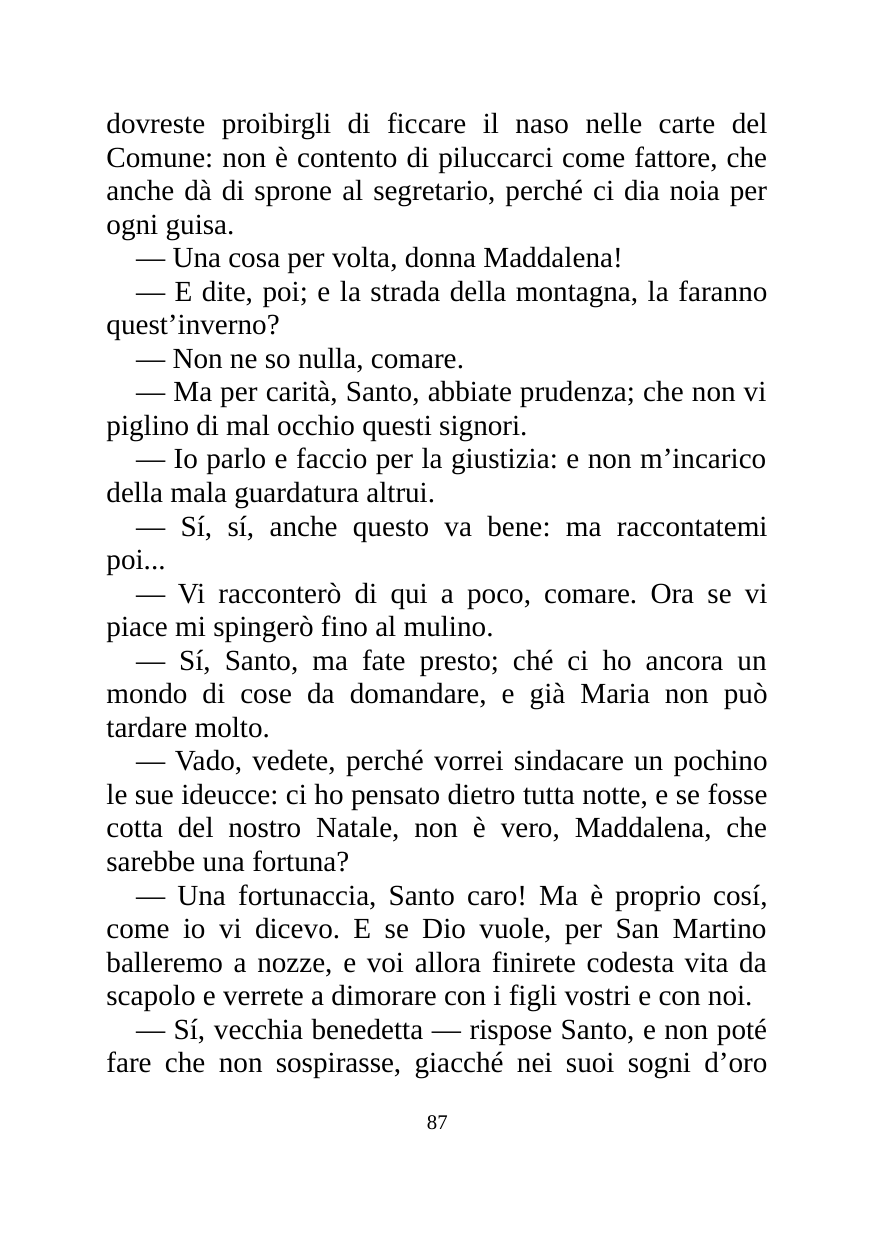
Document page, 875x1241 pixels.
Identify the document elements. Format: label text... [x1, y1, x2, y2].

text — E dite, poi; e la strada della montagna, la faranno quest’inverno? [106, 274, 768, 341]
text — Sí, vecchia benedetta — rispose Santo, e non poté fare che non sospirasse, giacché nei suoi sogni d’oro [106, 1012, 768, 1079]
text — Vi racconterò di qui a poco, comare. Ora se vi piace mi spingerò fino al mulino. [106, 576, 768, 643]
text — Ma per carità, Santo, abbiate prudenza; che non vi piglino di mal occhio questi signori. [106, 374, 768, 442]
text — Una cosa per volta, donna Maddalena! [106, 240, 768, 274]
text — Vado, vedete, perché vorrei sindacare un pochino le sue ideucce: ci ho pensato dietro tutta notte, e se fosse cotta del nostro Natale, non è vero, Maddalena, che sarebbe una fortuna? [106, 743, 768, 878]
text — Una fortunaccia, Santo caro! Ma è proprio cosí, come io vi dicevo. E se Dio vuole, per San Martino balleremo a nozze, e voi allora finirete codesta vita da scapolo e verrete a dimorare con i figli vostri e con noi. [106, 878, 768, 1012]
text — Sí, sí, anche questo va bene: ma raccontatemi poi... [106, 509, 768, 576]
text — Sí, Santo, ma fate presto; ché ci ho ancora un mondo di cose da domandare, e già Maria non può tardare molto. [106, 643, 768, 743]
text dovreste proibirgli di ficcare il naso nelle carte del Comune: non è contento di piluccarci come fattore, che anche dà di sprone al segretario, perché ci dia noia per ogni guisa. [106, 106, 768, 240]
text — Non ne so nulla, comare. [106, 341, 768, 374]
text — Io parlo e faccio per la giustizia: e non m’incarico della mala guardatura altrui. [106, 442, 768, 509]
